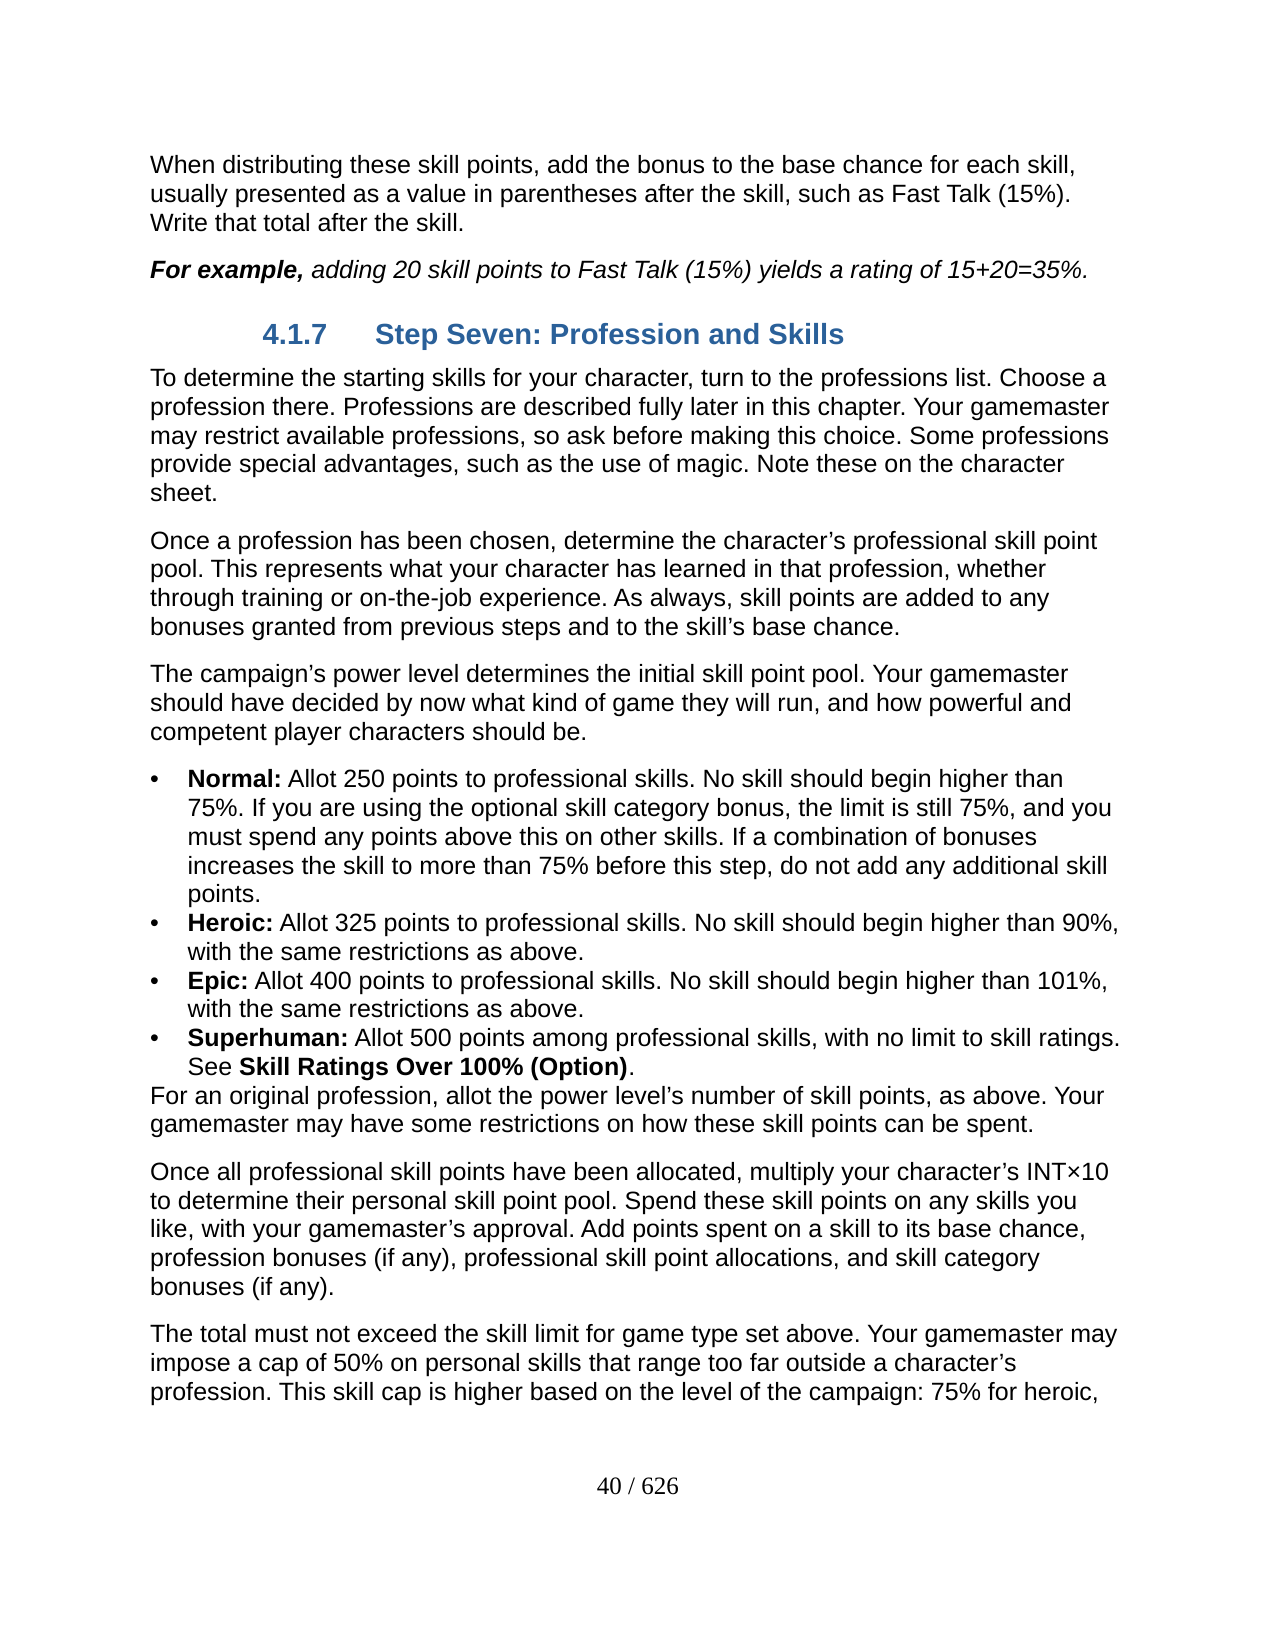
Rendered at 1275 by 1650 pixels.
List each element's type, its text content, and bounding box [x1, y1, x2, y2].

subtitle Step Seven: Profession and Skills [262, 317, 1125, 351]
text • Heroic: Allot 325 points to professional skills. No skill should begin higher than 90%, with the same restrictions as above. [150, 908, 1125, 966]
text Once a profession has been chosen, determine the character’s professional skill point pool. This represents what your character has learned in that profession, whether through training or on-the-job experience. As always, skill points are added to any bonuses granted from previous steps and to the skill’s base chance. [150, 526, 1125, 641]
text • Normal: Allot 250 points to professional skills. No skill should begin higher than 75%. If you are using the optional skill category bonus, the limit is still 75%, and you must spend any points above this on other skills. If a combination of bonuses increases the skill to more than 75% before this step, do not add any additional skill points. [150, 764, 1125, 908]
text For example, adding 20 skill points to Fast Talk (15%) yields a rating of 15+20=35%. [150, 255, 1125, 284]
text To determine the starting skills for your character, turn to the professions list. Choose a profession there. Professions are described fully later in this chapter. Your gamemaster may restrict available professions, so ask before making this choice. Some professions provide special advantages, such as the use of magic. Note these on the character sheet. [150, 363, 1125, 507]
text Once all professional skill points have been allocated, multiply your character’s INT×10 to determine their personal skill point pool. Spend these skill points on any skills you like, with your gamemaster’s approval. Add points spent on a skill to its base chance, profession bonuses (if any), professional skill point allocations, and skill category bonuses (if any). [150, 1157, 1125, 1301]
text • Superhuman: Allot 500 points among professional skills, with no limit to skill ratings. See Skill Ratings Over 100% (Option). [150, 1023, 1125, 1081]
text • Epic: Allot 400 points to professional skills. No skill should begin higher than 101%, with the same restrictions as above. [150, 966, 1125, 1023]
text When distributing these skill points, add the bonus to the base chance for each skill, usually presented as a value in parentheses after the skill, such as Fast Talk (15%). Write that total after the skill. [150, 150, 1125, 236]
text The campaign’s power level determines the initial skill point pool. Your gamemaster should have decided by now what kind of game they will run, and how powerful and competent player characters should be. [150, 659, 1125, 746]
text For an original profession, allot the power level’s number of skill points, as above. Your gamemaster may have some restrictions on how these skill points can be spent. [150, 1081, 1125, 1138]
text The total must not exceed the skill limit for game type set above. Your gamemaster may impose a cap of 50% on personal skills that range too far outside a character’s profession. This skill cap is higher based on the level of the campaign: 75% for heroic, [150, 1319, 1125, 1406]
